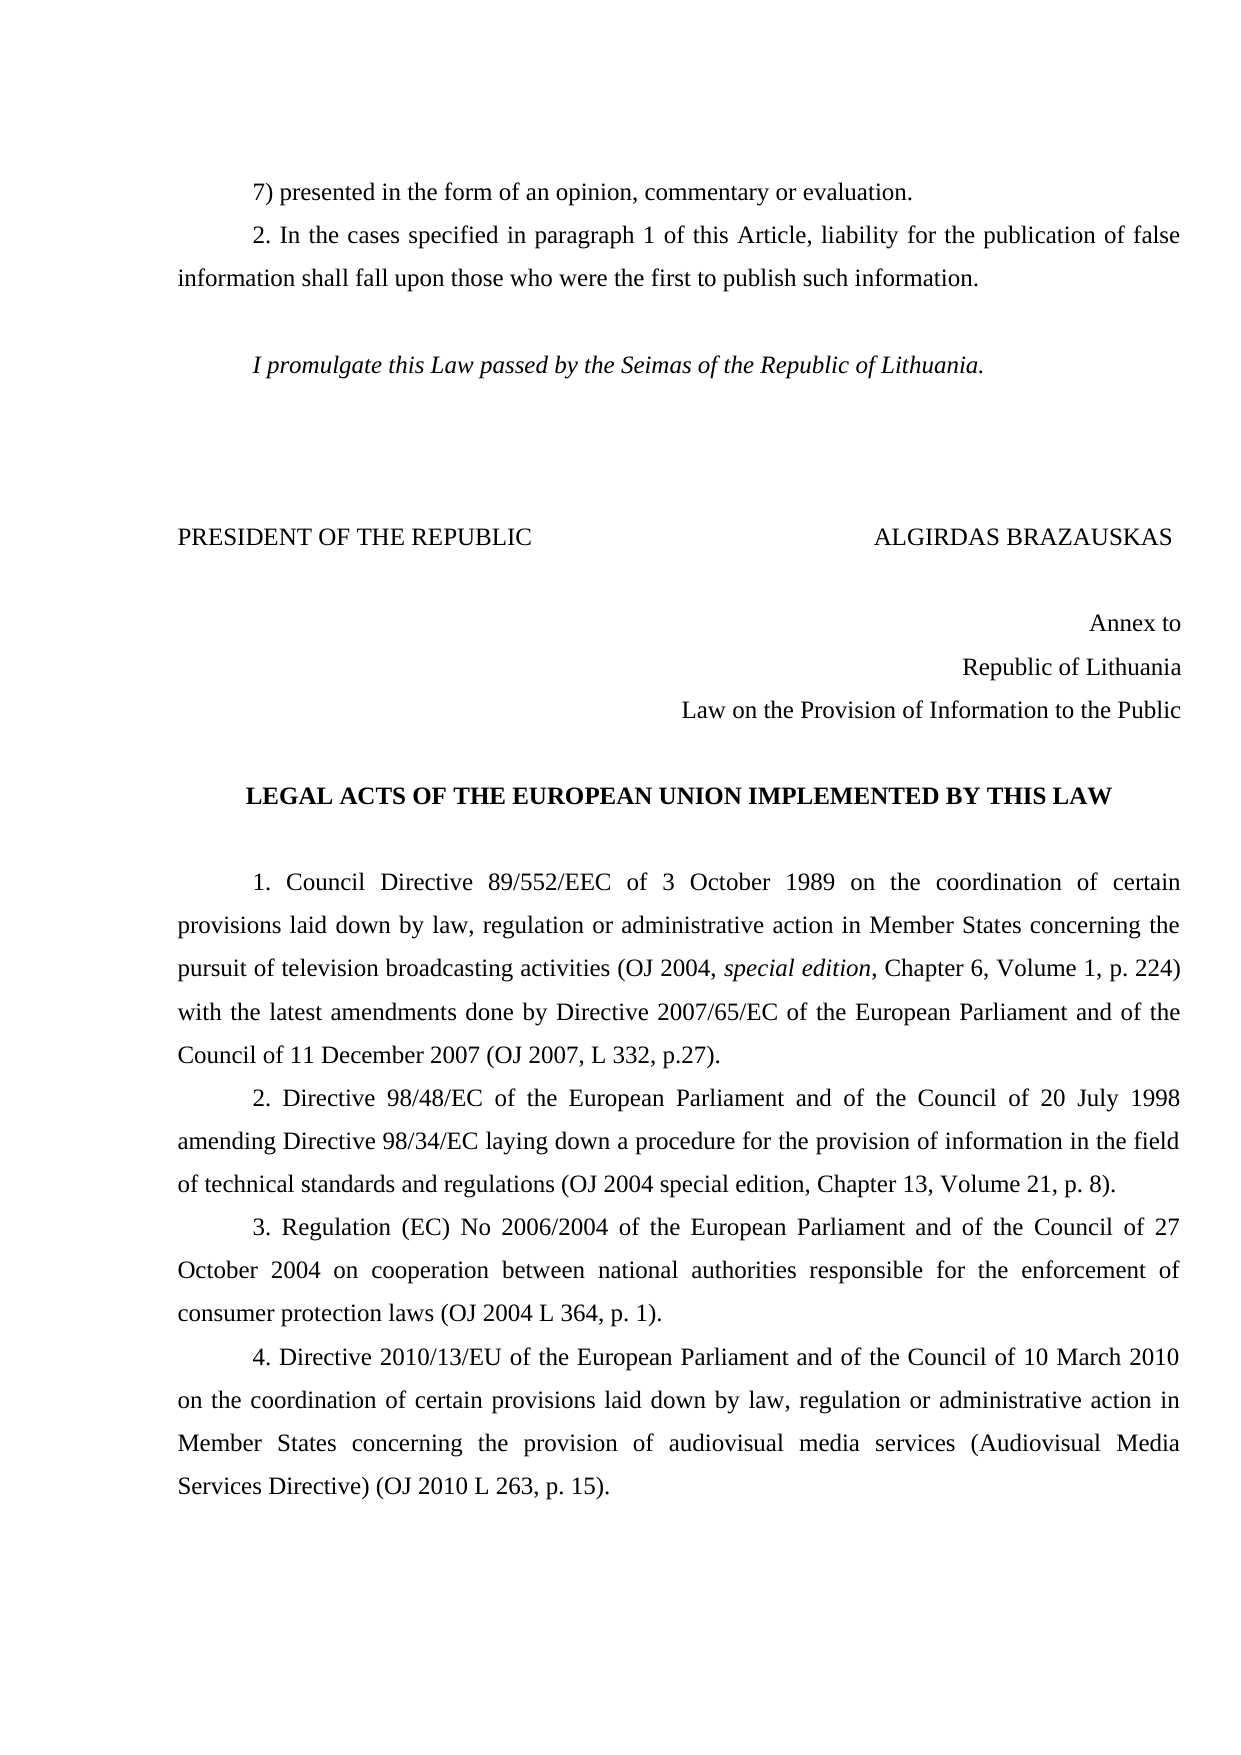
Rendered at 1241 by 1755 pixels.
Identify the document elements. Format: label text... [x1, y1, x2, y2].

text Law on the Provision of Information to the Public [177, 695, 1181, 723]
text I promulgate this Law passed by the Seimas of the Republic of Lithuania. [177, 350, 1181, 378]
text 2. In the cases specified in paragraph 1 of this Article, liability for the publication of false information shall fall upon those who were the first to publish such information. [177, 220, 1181, 292]
text Annex to [702, 608, 1181, 637]
text 2. Directive 98/48/EC of the European Parliament and of the Council of 20 July 1998 amending Directive 98/34/EC laying down a procedure for the provision of information in the field of technical standards and regulations (OJ 2004 special edition, Chapter 13, Volume 21, p. 8). [177, 1083, 1181, 1198]
text PRESIDENT OF THE REPUBLIC ALGIRDAS BRAZAUSKAS [177, 522, 1181, 551]
text 7) presented in the form of an opinion, commentary or evaluation. [177, 177, 1181, 206]
text 1. Council Directive 89/552/EEC of 3 October 1989 on the coordination of certain provisions laid down by law, regulation or administrative action in Member States concerning the pursuit of television broadcasting activities (OJ 2004, special edition, Chapter 6, Volume 1, p. 224) with the latest amendments done by Directive 2007/65/EC of the European Parliament and of the Council of 11 December 2007 (OJ 2007, L 332, p.27). [177, 867, 1181, 1068]
text LEGAL ACTS OF THE EUROPEAN UNION IMPLEMENTED BY THIS LAW [177, 781, 1181, 810]
text 3. Regulation (EC) No 2006/2004 of the European Parliament and of the Council of 27 October 2004 on cooperation between national authorities responsible for the enforcement of consumer protection laws (OJ 2004 L 364, p. 1). [177, 1212, 1181, 1327]
text Republic of Lithuania [702, 652, 1181, 680]
text 4. Directive 2010/13/EU of the European Parliament and of the Council of 10 March 2010 on the coordination of certain provisions laid down by law, regulation or administrative action in Member States concerning the provision of audiovisual media services (Audiovisual Media Services Directive) (OJ 2010 L 263, p. 15). [177, 1342, 1181, 1500]
